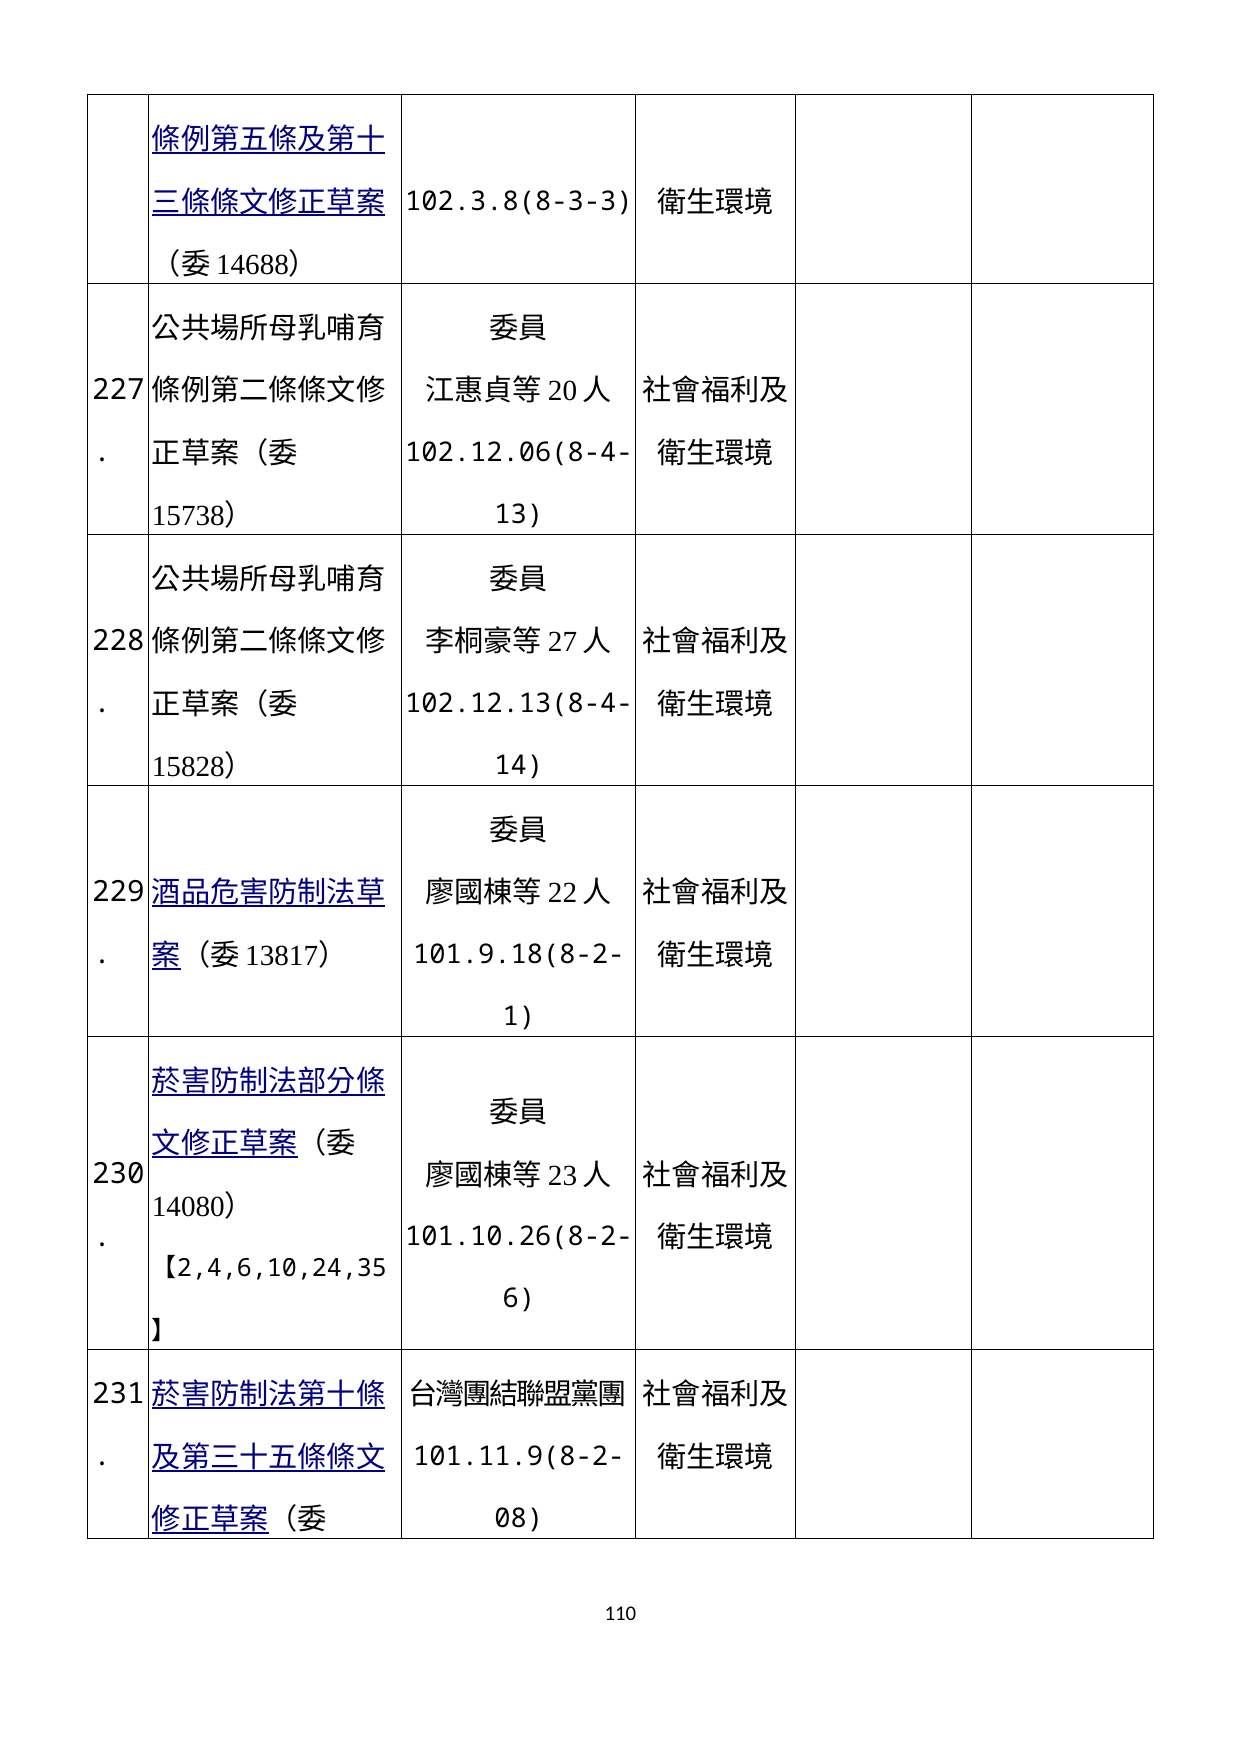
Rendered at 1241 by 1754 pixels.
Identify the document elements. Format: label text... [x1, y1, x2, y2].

table_cell [796, 535, 971, 785]
table_cell 委員 廖國棟等22人 101.9.18(8-2-1) [402, 786, 635, 1036]
table_cell [796, 786, 971, 1036]
table_cell 酒品危害防制法草案（委13817） [149, 786, 401, 1036]
table_cell 衛生環境 [636, 95, 795, 283]
table_cell [88, 1350, 148, 1538]
table_cell 菸害防制法第十條及第三十五條條文修正草案（委 [149, 1350, 401, 1538]
table_cell [972, 95, 1153, 283]
table_cell [972, 1350, 1153, 1538]
table_cell [796, 95, 971, 283]
table_cell [88, 95, 148, 283]
table_cell [972, 1037, 1153, 1349]
table_cell 社會福利及衛生環境 [636, 1350, 795, 1538]
table_cell [796, 1037, 971, 1349]
table_cell 社會福利及衛生環境 [636, 786, 795, 1036]
table_cell [972, 786, 1153, 1036]
table_cell 台灣團結聯盟黨團101.11.9(8-2-08) [402, 1350, 635, 1538]
table_cell [88, 535, 148, 785]
table_cell 社會福利及衛生環境 [636, 284, 795, 534]
table_cell [88, 284, 148, 534]
table_cell [88, 786, 148, 1036]
table_cell 社會福利及衛生環境 [636, 1037, 795, 1349]
table_cell 條例第五條及第十三條條文修正草案（委14688） [149, 95, 401, 283]
table_cell [972, 535, 1153, 785]
table_cell 公共場所母乳哺育條例第二條條文修正草案（委15738） [149, 284, 401, 534]
table_cell [796, 284, 971, 534]
table_cell 委員 廖國棟等23人101.10.26(8-2-6) [402, 1037, 635, 1349]
table_cell 社會福利及衛生環境 [636, 535, 795, 785]
table_cell [88, 1037, 148, 1349]
table_cell 公共場所母乳哺育條例第二條條文修正草案（委15828） [149, 535, 401, 785]
table_cell 菸害防制法部分條文修正草案（委14080） 【2,4,6,10,24,35】 [149, 1037, 401, 1349]
table_cell 102.3.8(8-3-3) [402, 95, 635, 283]
table_cell 委員 江惠貞等20人102.12.06(8-4-13) [402, 284, 635, 534]
table_cell [972, 284, 1153, 534]
table_cell [796, 1350, 971, 1538]
table_cell 委員 李桐豪等27人102.12.13(8-4-14) [402, 535, 635, 785]
